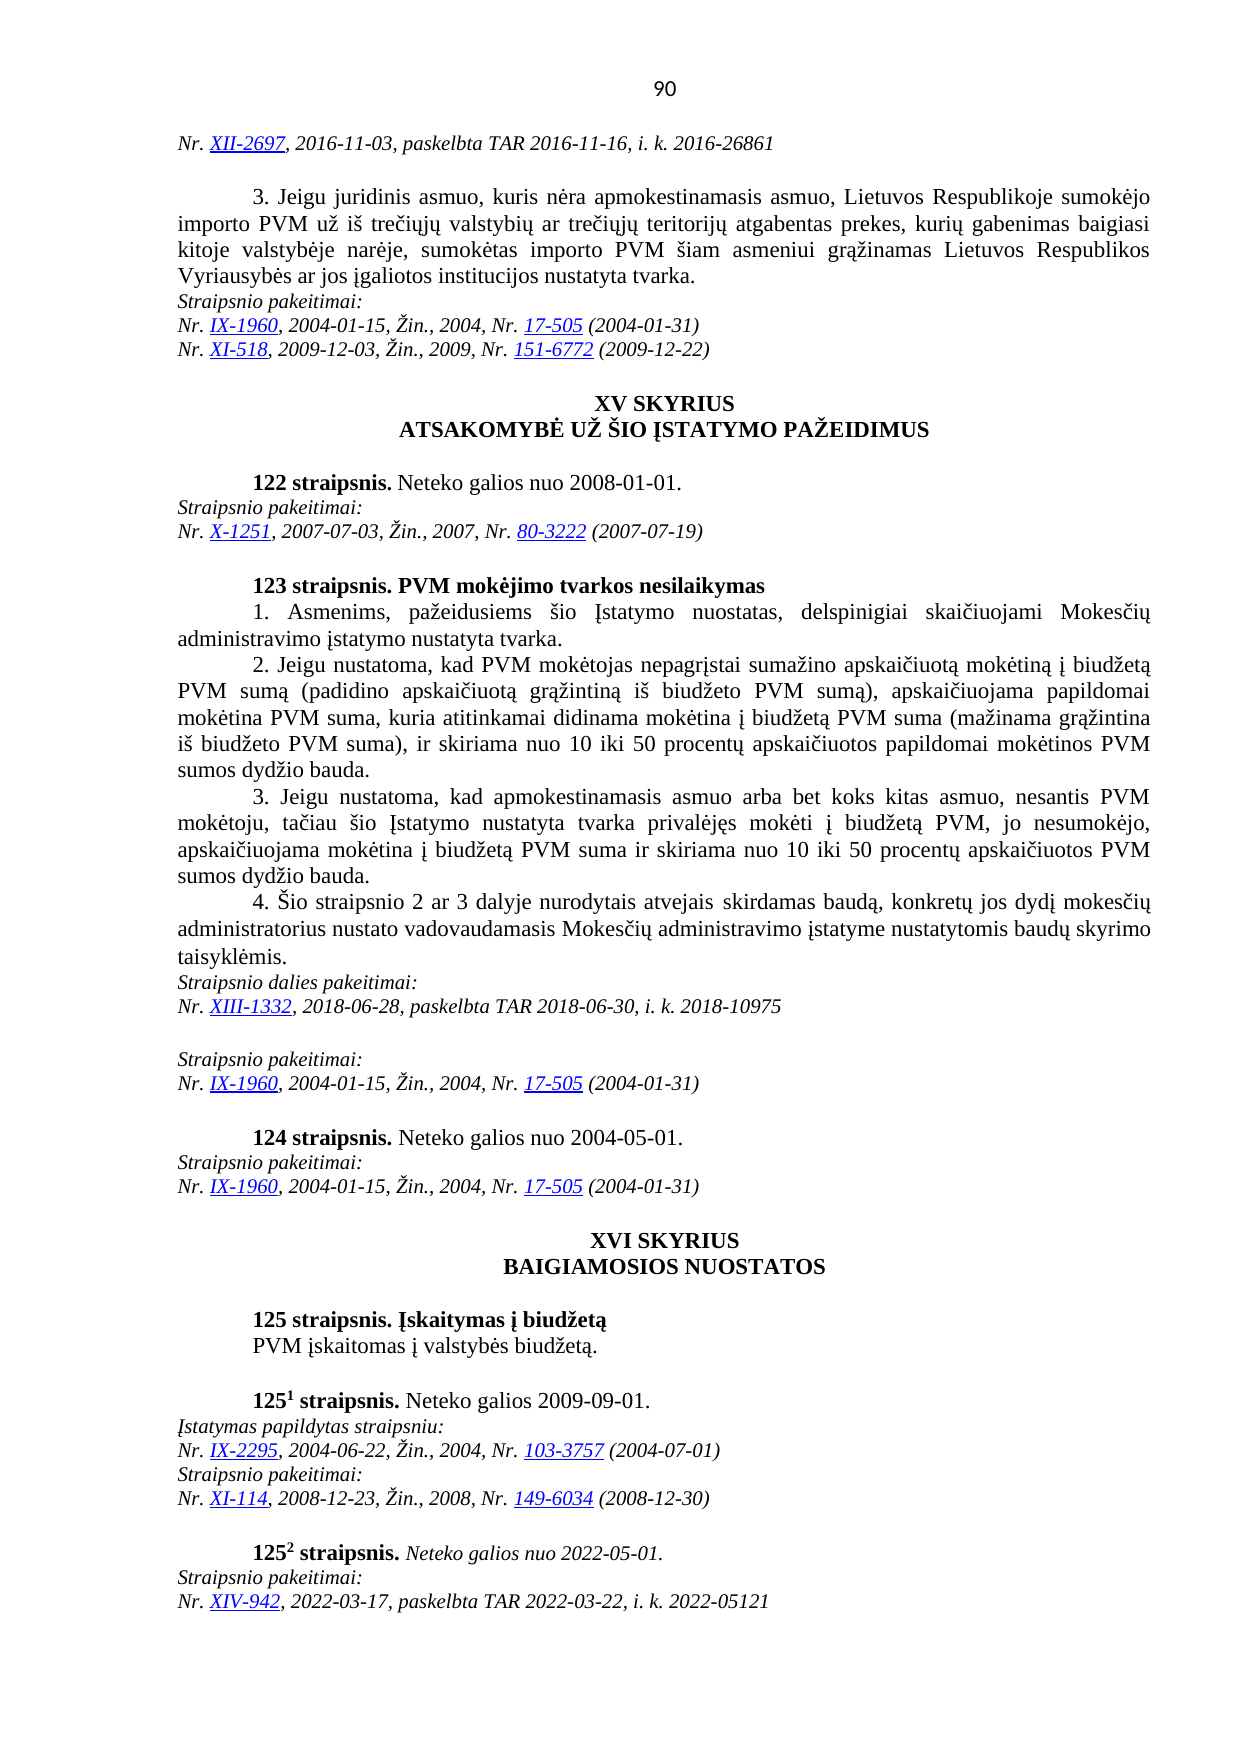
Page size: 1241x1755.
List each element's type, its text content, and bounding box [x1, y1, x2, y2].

text XVI SKYRIUS [177, 1227, 1152, 1253]
text Straipsnio dalies pakeitimai: [177, 970, 1152, 994]
text Nr. IX-1960, 2004-01-15, Žin., 2004, Nr. 17-505 (2004-01-31) [177, 1174, 1152, 1198]
text 2. Jeigu nustatoma, kad PVM mokėtojas nepagrįstai sumažino apskaičiuotą mokėtiną į biudžetą PVM sumą (padidino apskaičiuotą grąžintiną iš biudžeto PVM sumą), apskaičiuojama papildomai mokėtina PVM suma, kuria atitinkamai didinama mokėtina į biudžetą PVM suma (mažinama grąžintina iš biudžeto PVM suma), ir skiriama nuo 10 iki 50 procentų apskaičiuotos papildomai mokėtinos PVM sumos dydžio bauda. [177, 651, 1152, 783]
text 4. Šio straipsnio 2 ar 3 dalyje nurodytais atvejais skirdamas baudą, konkretų jos dydį mokesčių administratorius nustato vadovaudamasis Mokesčių administravimo įstatyme nustatytomis baudų skyrimo taisyklėmis. [177, 888, 1152, 970]
text Nr. XIV-942, 2022-03-17, paskelbta TAR 2022-03-22, i. k. 2022-05121 [177, 1589, 1152, 1613]
text Nr. XI-518, 2009-12-03, Žin., 2009, Nr. 151-6772 (2009-12-22) [177, 337, 1152, 361]
text Nr. IX-1960, 2004-01-15, Žin., 2004, Nr. 17-505 (2004-01-31) [177, 1071, 1152, 1095]
text 122 straipsnis. Neteko galios nuo 2008-01-01. [177, 469, 1152, 495]
text 123 straipsnis. PVM mokėjimo tvarkos nesilaikymas [177, 572, 1152, 598]
text Nr. XII-2697, 2016-11-03, paskelbta TAR 2016-11-16, i. k. 2016-26861 [177, 131, 1152, 155]
text 3. Jeigu nustatoma, kad apmokestinamasis asmuo arba bet koks kitas asmuo, nesantis PVM mokėtoju, tačiau šio Įstatymo nustatyta tvarka privalėjęs mokėti į biudžetą PVM, jo nesumokėjo, apskaičiuojama mokėtina į biudžetą PVM suma ir skiriama nuo 10 iki 50 procentų apskaičiuotos PVM sumos dydžio bauda. [177, 783, 1152, 888]
text BAIGIAMOSIOS NUOSTATOS [177, 1253, 1152, 1279]
text Straipsnio pakeitimai: [177, 289, 1152, 313]
text 125 straipsnis. Įskaitymas į biudžetą [177, 1306, 1152, 1332]
text Nr. X-1251, 2007-07-03, Žin., 2007, Nr. 80-3222 (2007-07-19) [177, 519, 1152, 543]
text Straipsnio pakeitimai: [177, 1462, 1152, 1486]
text 1. Asmenims, pažeidusiems šio Įstatymo nuostatas, delspinigiai skaičiuojami Mokesčių administravimo įstatymo nustatyta tvarka. [177, 598, 1152, 651]
text Straipsnio pakeitimai: [177, 1565, 1152, 1589]
text 1251 straipsnis. Neteko galios 2009-09-01. [177, 1387, 1152, 1414]
text Nr. IX-1960, 2004-01-15, Žin., 2004, Nr. 17-505 (2004-01-31) [177, 313, 1152, 337]
text 1252 straipsnis. Neteko galios nuo 2022-05-01. [177, 1539, 1152, 1565]
text XV SKYRIUS [177, 390, 1152, 416]
text 3. Jeigu juridinis asmuo, kuris nėra apmokestinamasis asmuo, Lietuvos Respublikoje sumokėjo importo PVM už iš trečiųjų valstybių ar trečiųjų teritorijų atgabentas prekes, kurių gabenimas baigiasi kitoje valstybėje narėje, sumokėtas importo PVM šiam asmeniui grąžinamas Lietuvos Respublikos Vyriausybės ar jos įgaliotos institucijos nustatyta tvarka. [177, 183, 1152, 289]
text Nr. IX-2295, 2004-06-22, Žin., 2004, Nr. 103-3757 (2004-07-01) [177, 1438, 1152, 1462]
text Nr. XI-114, 2008-12-23, Žin., 2008, Nr. 149-6034 (2008-12-30) [177, 1486, 1152, 1510]
text Straipsnio pakeitimai: [177, 495, 1152, 519]
text Įstatymas papildytas straipsniu: [177, 1414, 1152, 1438]
text Straipsnio pakeitimai: [177, 1150, 1152, 1174]
text Straipsnio pakeitimai: [177, 1047, 1152, 1071]
text Nr. XIII-1332, 2018-06-28, paskelbta TAR 2018-06-30, i. k. 2018-10975 [177, 994, 1152, 1018]
text PVM įskaitomas į valstybės biudžetą. [177, 1332, 1152, 1358]
text 124 straipsnis. Neteko galios nuo 2004-05-01. [177, 1123, 1152, 1150]
text ATSAKOMYBĖ UŽ ŠIO ĮSTATYMO PAŽEIDIMUS [177, 416, 1152, 442]
